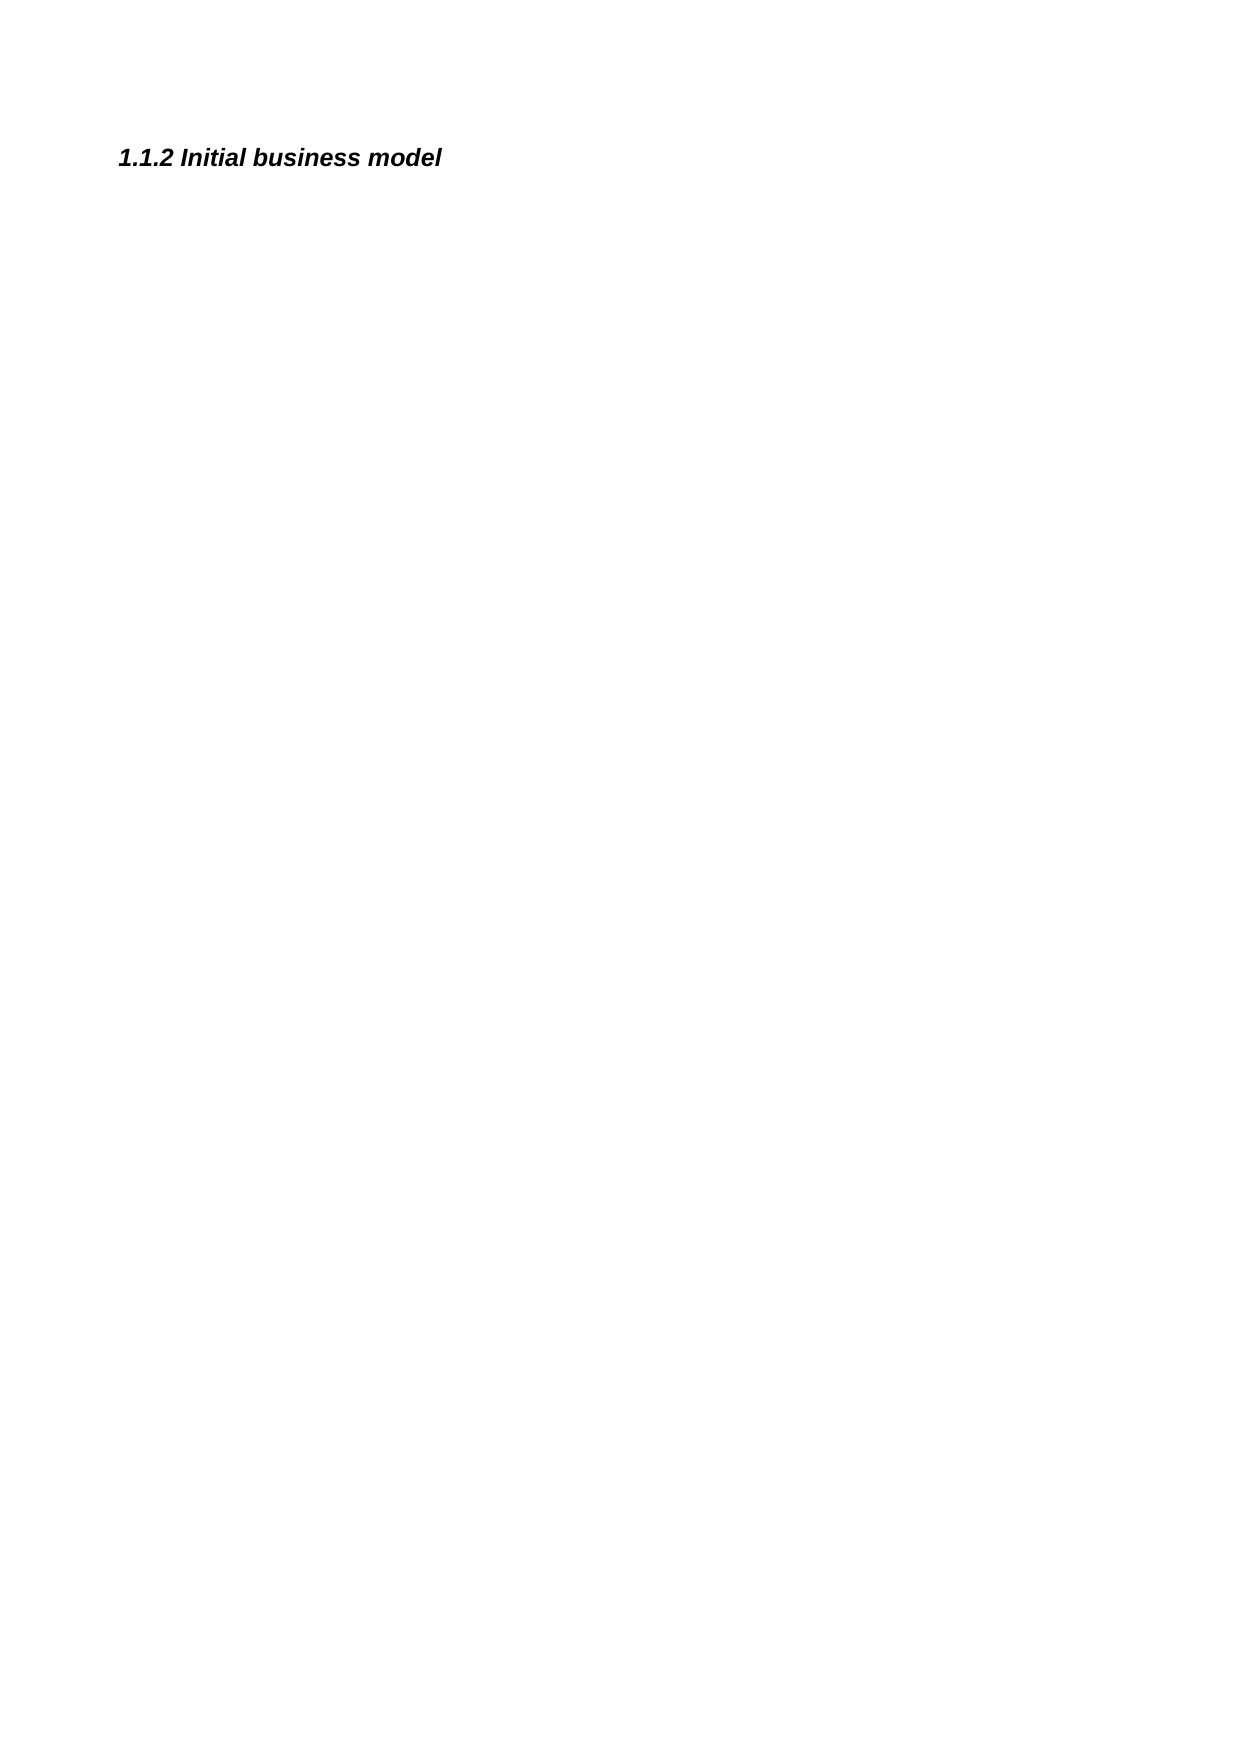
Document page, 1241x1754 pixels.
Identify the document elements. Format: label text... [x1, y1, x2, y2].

subtitle 1.1.2 Initial business model [118, 143, 1122, 172]
